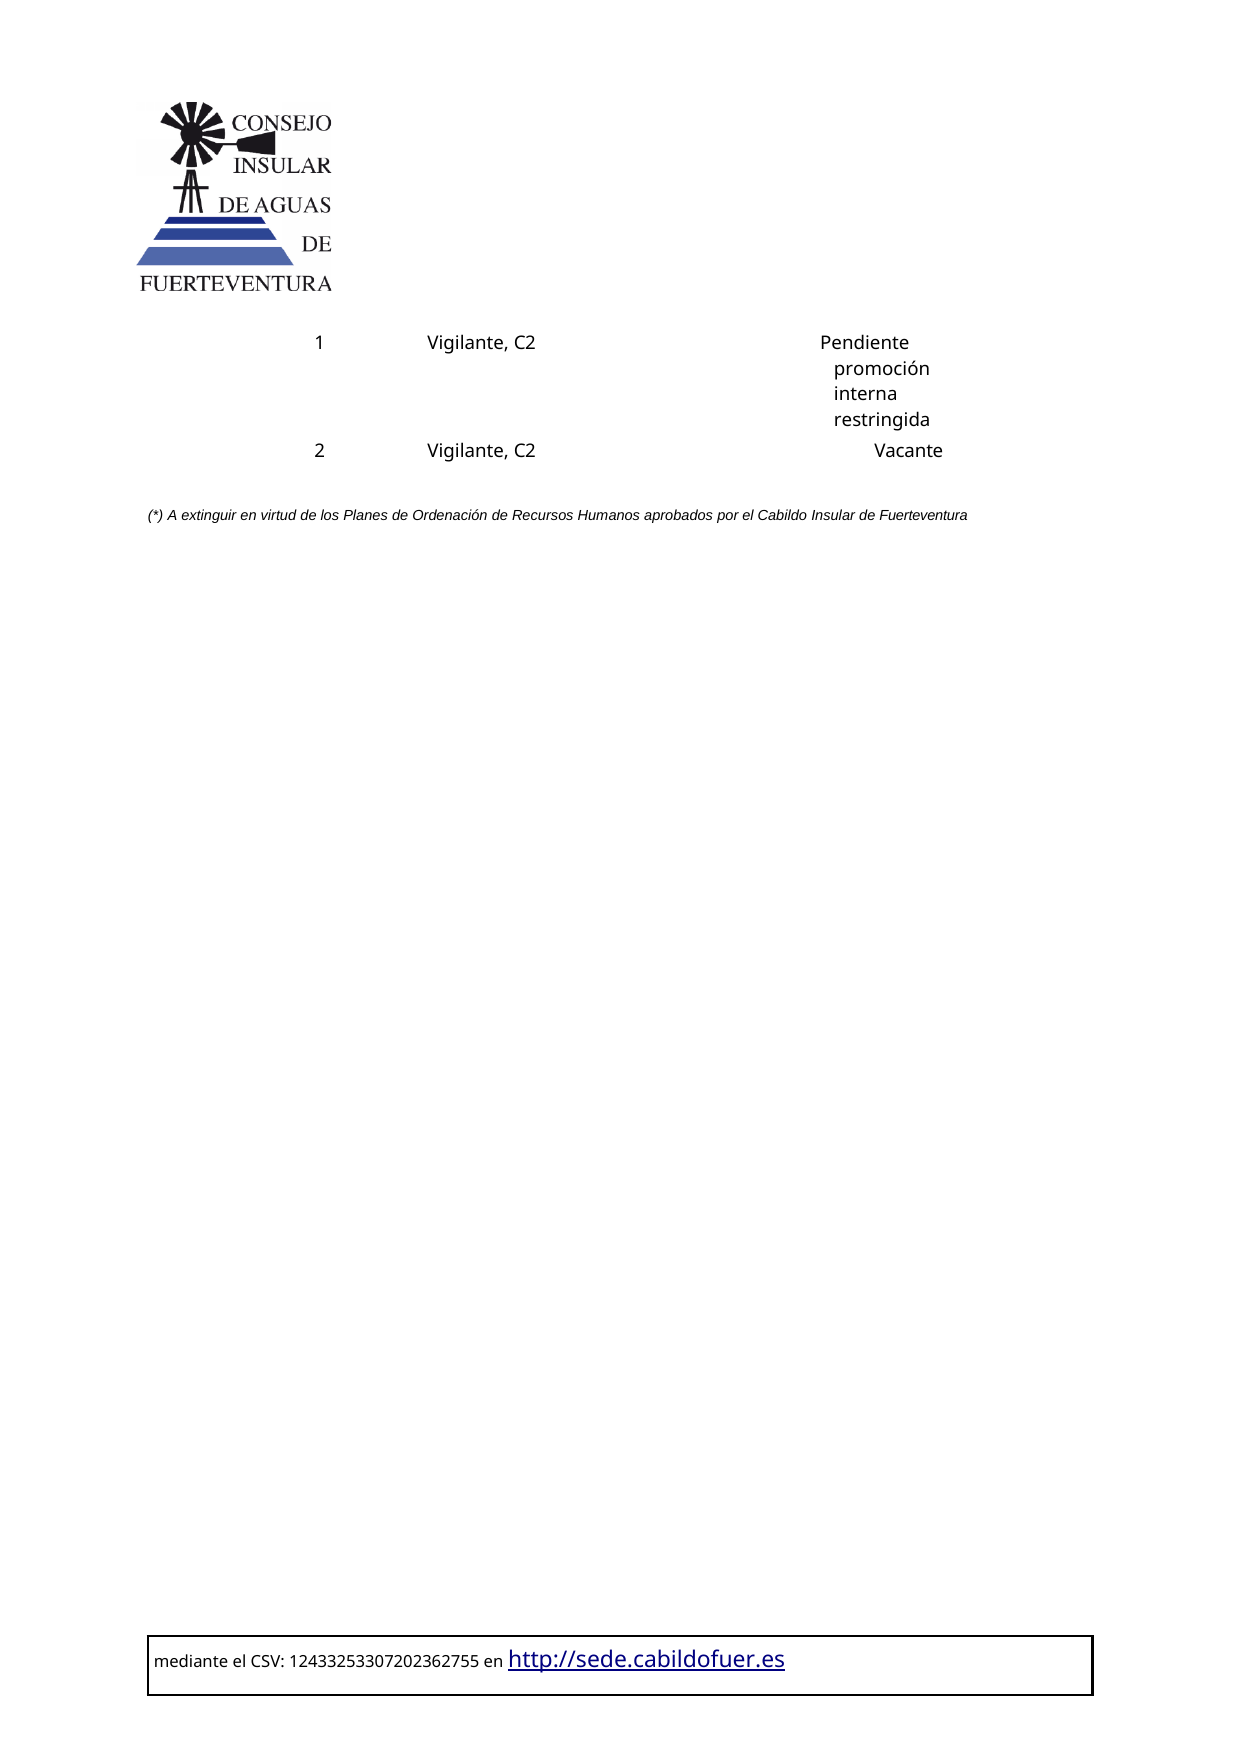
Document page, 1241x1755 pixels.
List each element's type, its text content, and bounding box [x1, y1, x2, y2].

table_cell Vacante [708, 432, 1002, 463]
table_cell Pendiente promoción interna restringida [708, 319, 1002, 432]
table_cell Vigilante, C2 [412, 432, 707, 463]
text (*) A extinguir en virtud de los Planes de Ordenación de Recursos Humanos aprobados por el Cabildo Insular de Fuerteventura [148, 507, 1152, 524]
table_cell 1 [238, 319, 412, 432]
table_cell 2 [238, 432, 412, 463]
table_cell Vigilante, C2 [412, 319, 707, 432]
